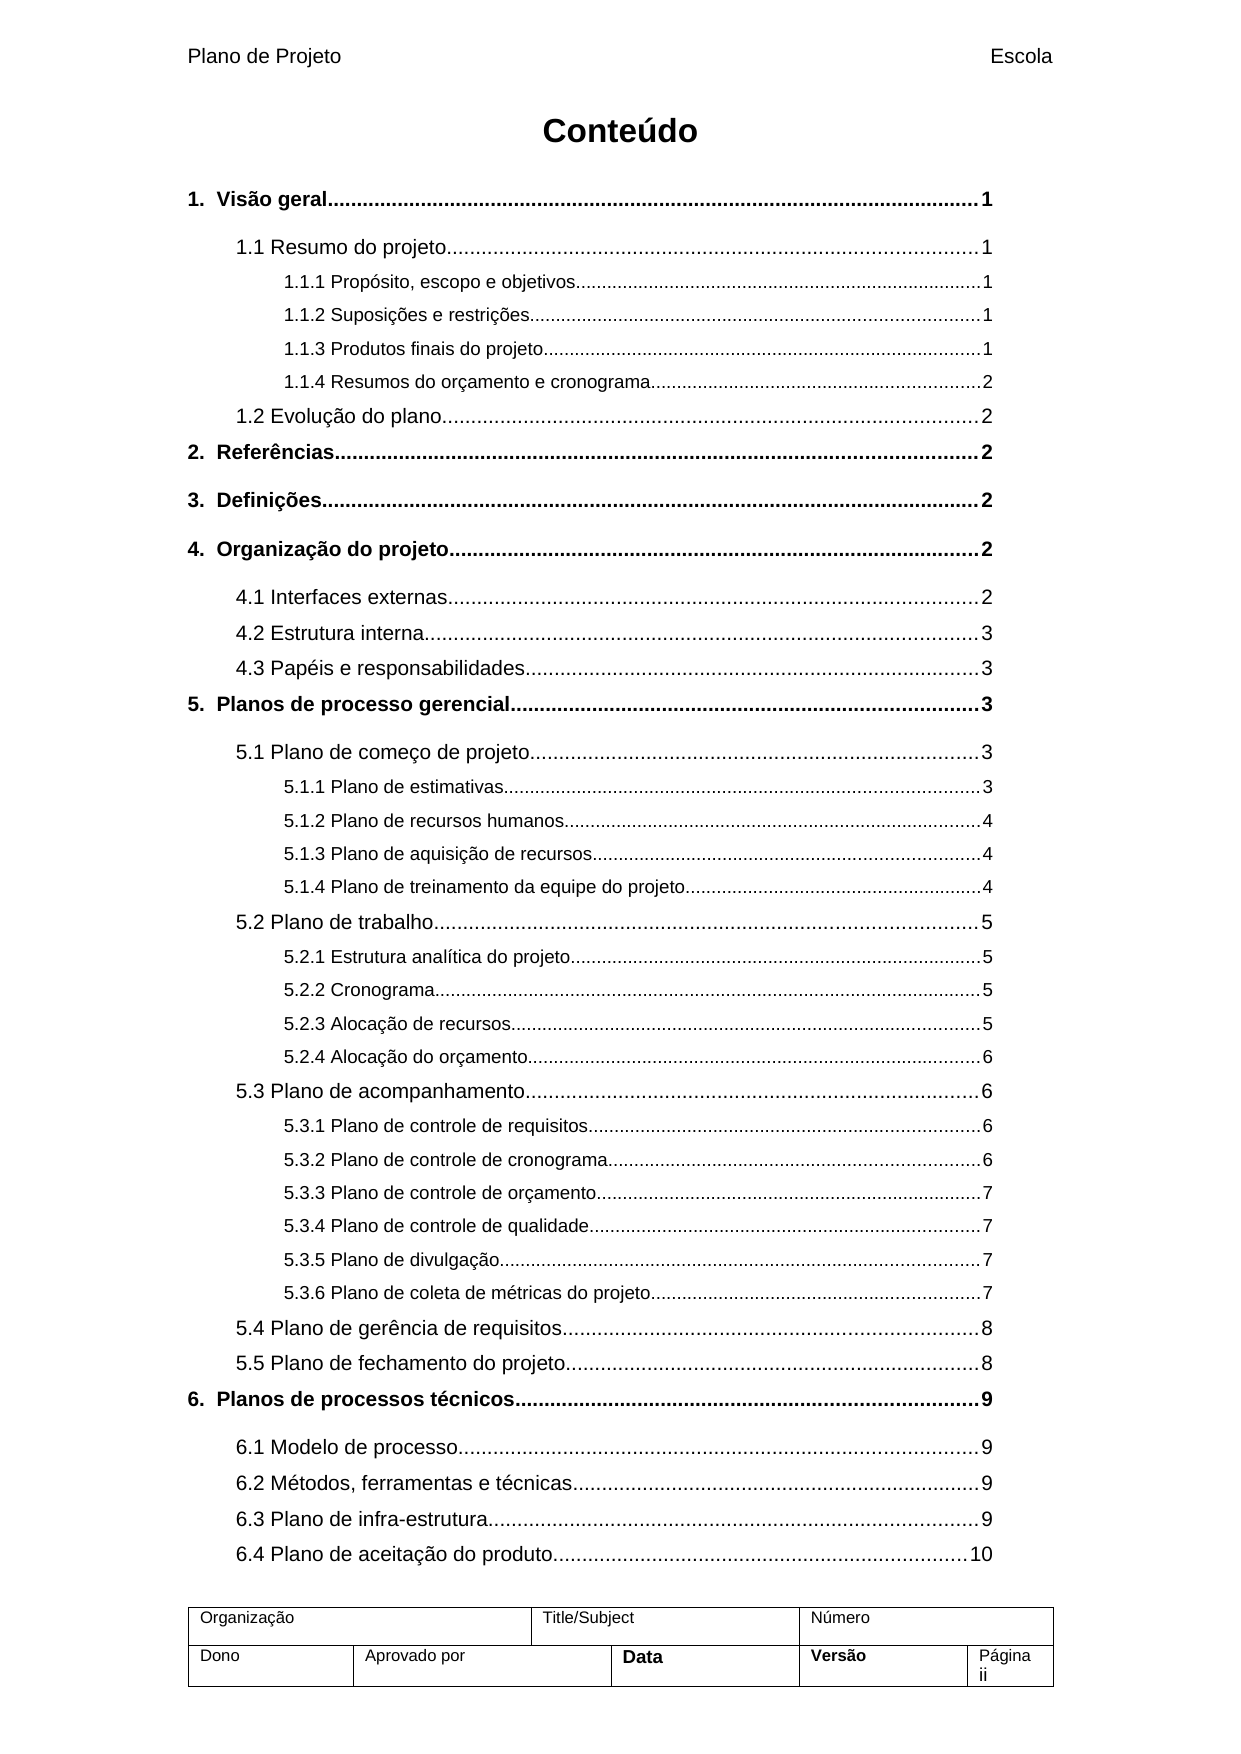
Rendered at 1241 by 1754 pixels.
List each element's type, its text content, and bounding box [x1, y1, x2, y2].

text 1.1.3 Produtos finais do projeto 1 [283, 338, 993, 359]
text 5.1 Plano de começo de projeto 3 [236, 741, 993, 764]
text 5.3.2 Plano de controle de cronograma 6 [283, 1149, 993, 1170]
text 6. Planos de processos técnicos 9 [187, 1388, 993, 1411]
text 4.1 Interfaces externas 2 [236, 585, 993, 609]
text 6.1 Modelo de processo 9 [236, 1436, 993, 1459]
text 6.2 Métodos, ferramentas e técnicas 9 [236, 1472, 993, 1495]
text 5.2.3 Alocação de recursos 5 [283, 1013, 993, 1034]
text 1.1.2 Suposições e restrições 1 [283, 305, 993, 326]
text 6.3 Plano de infra-estrutura 9 [236, 1507, 993, 1531]
text 5.5 Plano de fechamento do projeto 8 [236, 1352, 993, 1375]
text 2. Referências 2 [187, 441, 993, 464]
text 1.2 Evolução do plano 2 [236, 405, 993, 428]
text 5.1.1 Plano de estimativas 3 [283, 777, 993, 797]
text 4. Organização do projeto 2 [187, 537, 993, 560]
text 1.1.4 Resumos do orçamento e cronograma 2 [283, 372, 993, 392]
text 5.2.2 Cronograma 5 [283, 979, 993, 1000]
text 5.3.3 Plano de controle de orçamento 7 [283, 1182, 993, 1203]
text 5.1.2 Plano de recursos humanos 4 [283, 810, 993, 831]
text 5.2.4 Alocação do orçamento 6 [283, 1046, 993, 1067]
text 5. Planos de processo gerencial 3 [187, 693, 993, 716]
text 4.2 Estrutura interna 3 [236, 621, 993, 644]
text 5.3.1 Plano de controle de requisitos 6 [283, 1116, 993, 1136]
text 5.3.6 Plano de coleta de métricas do projeto 7 [283, 1283, 993, 1304]
text 5.3 Plano de acompanhamento 6 [236, 1080, 993, 1103]
text 5.3.5 Plano de divulgação 7 [283, 1249, 993, 1270]
text 5.3.4 Plano de controle de qualidade 7 [283, 1216, 993, 1237]
text 5.2.1 Estrutura analítica do projeto 5 [283, 946, 993, 967]
text 1. Visão geral 1 [187, 187, 993, 211]
text 1.1 Resumo do projeto 1 [236, 236, 993, 259]
text 6.4 Plano de aceitação do produto 10 [236, 1543, 993, 1566]
text Conteúdo [187, 112, 1053, 150]
text 5.2 Plano de trabalho 5 [236, 910, 993, 933]
text 4.3 Papéis e responsabilidades 3 [236, 657, 993, 680]
text 3. Definições 2 [187, 489, 993, 512]
text 5.4 Plano de gerência de requisitos 8 [236, 1316, 993, 1339]
text 5.1.3 Plano de aquisição de recursos 4 [283, 843, 993, 864]
text 1.1.1 Propósito, escopo e objetivos 1 [283, 271, 993, 292]
text 5.1.4 Plano de treinamento da equipe do projeto 4 [283, 877, 993, 898]
